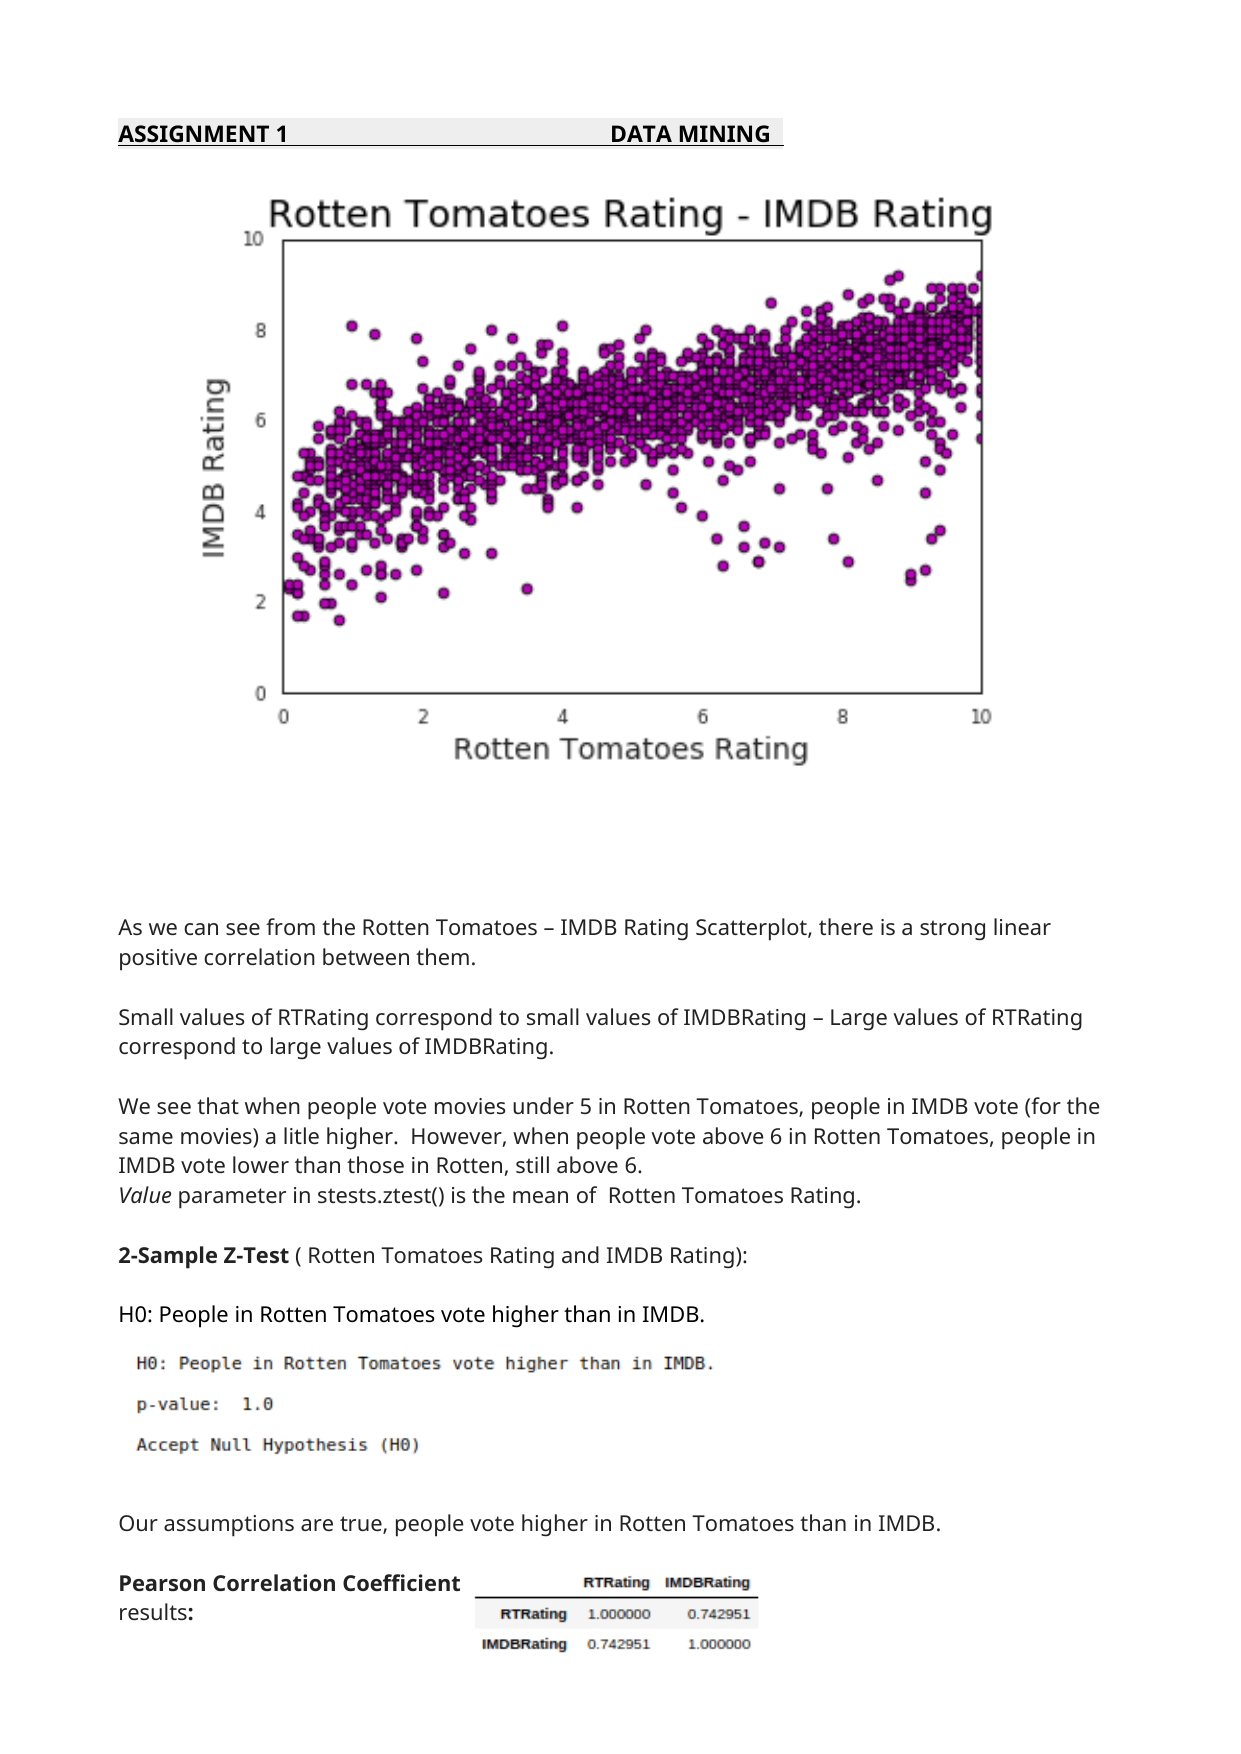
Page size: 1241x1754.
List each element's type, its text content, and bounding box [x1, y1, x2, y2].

text Small values of RTRating correspond to small values of IMDBRating – Large values of RTRating correspond to large values of IMDBRating. [118, 1002, 1122, 1061]
picture [113, 1346, 768, 1462]
text H0: People in Rotten Tomatoes vote higher than in IMDB. [118, 1299, 1122, 1329]
text 2-Sample Z-Test ( Rotten Tomatoes Rating and IMDB Rating): [118, 1240, 1122, 1270]
text [771, 1568, 1122, 1627]
text Our assumptions are true, people vote higher in Rotten Tomatoes than in IMDB. [118, 1508, 1122, 1538]
picture [170, 167, 1071, 768]
text As we can see from the Rotten Tomatoes – IMDB Rating Scatterplot, there is a strong linear positive correlation between them. [118, 912, 1122, 972]
text We see that when people vote movies under 5 in Rotten Tomatoes, people in IMDB vote (for the same movies) a litle higher. However, when people vote above 6 in Rotten Tomatoes, people in IMDB vote lower than those in Rotten, still above 6. [118, 1091, 1122, 1180]
picture [469, 1567, 771, 1665]
text Value parameter in stests.ztest() is the mean of Rotten Tomatoes Rating. [118, 1180, 1122, 1210]
text Pearson Correlation Coefficient results: [118, 1568, 469, 1627]
